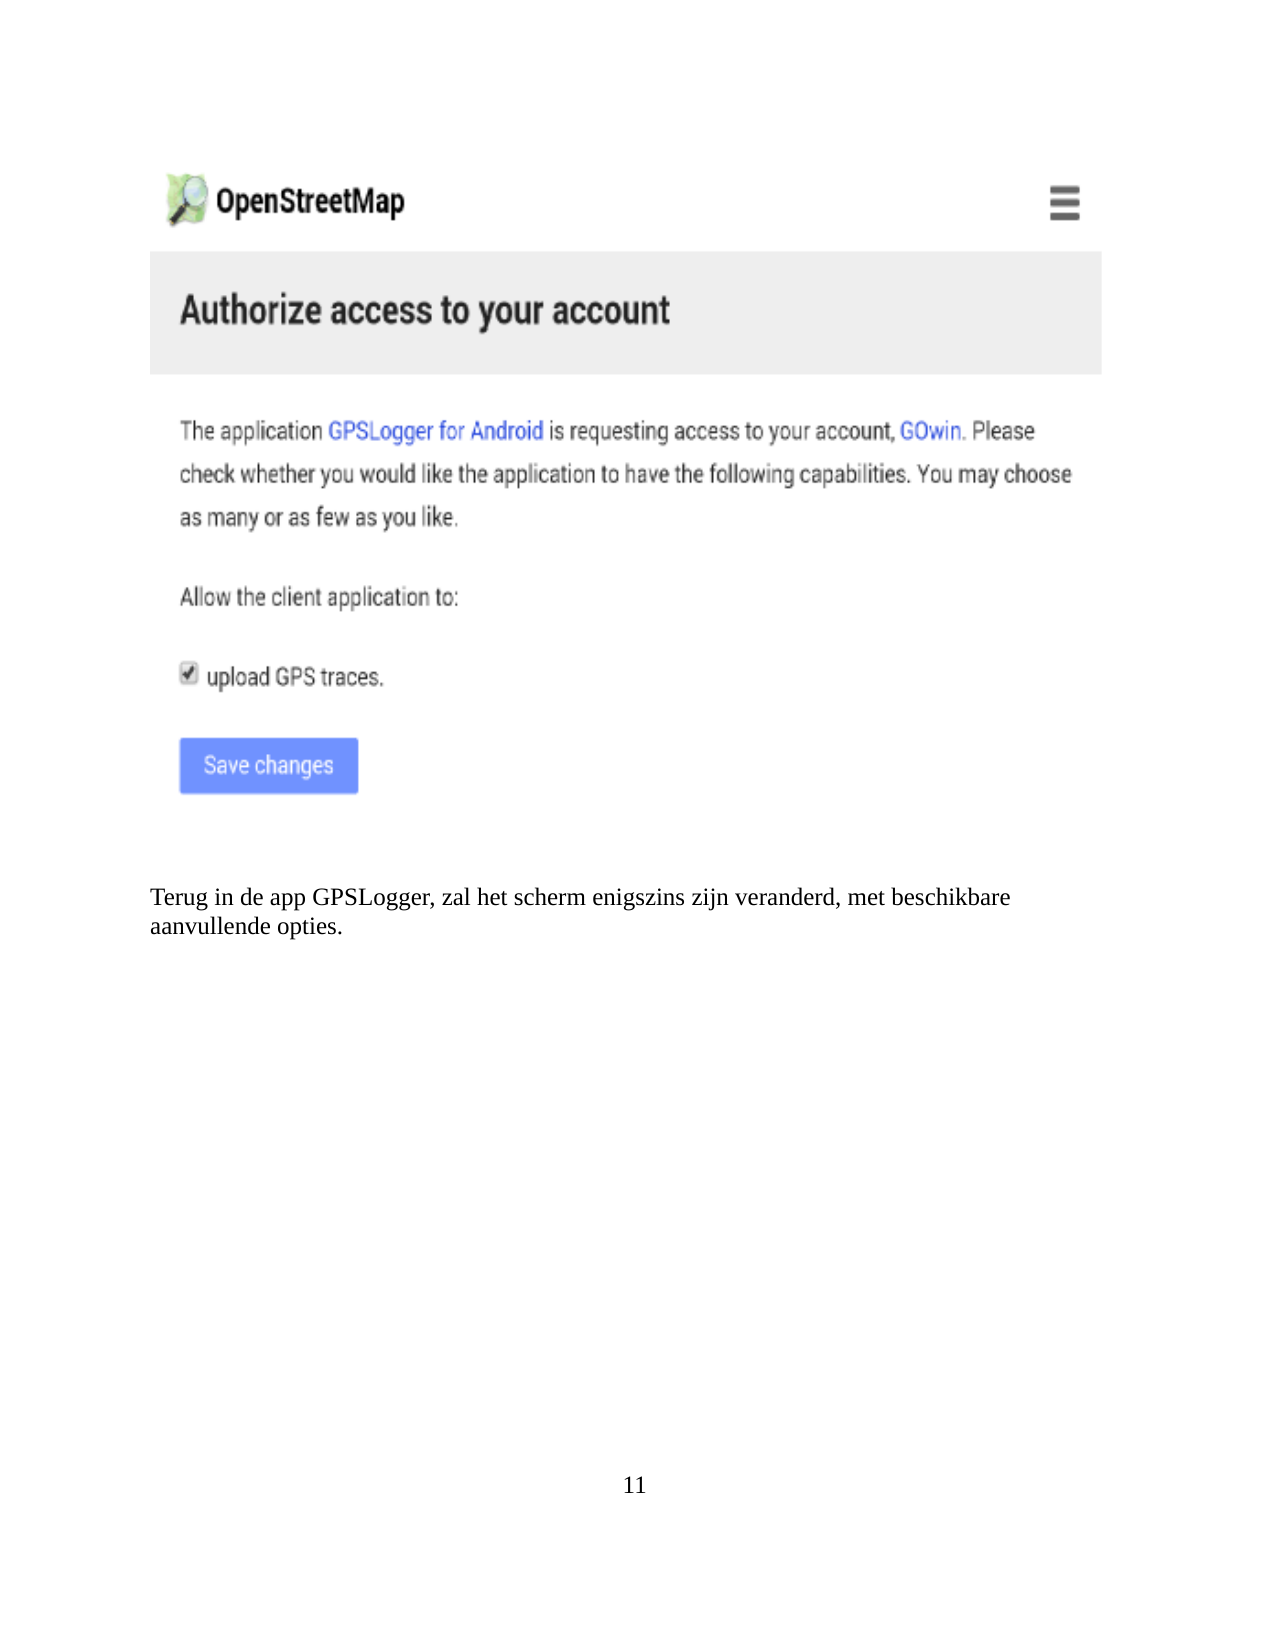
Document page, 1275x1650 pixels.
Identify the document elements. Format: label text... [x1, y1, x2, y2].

picture [150, 150, 1102, 865]
text Terug in de app GPSLogger, zal het scherm enigszins zijn veranderd, met beschikbare aanvullende opties. [150, 882, 1125, 939]
